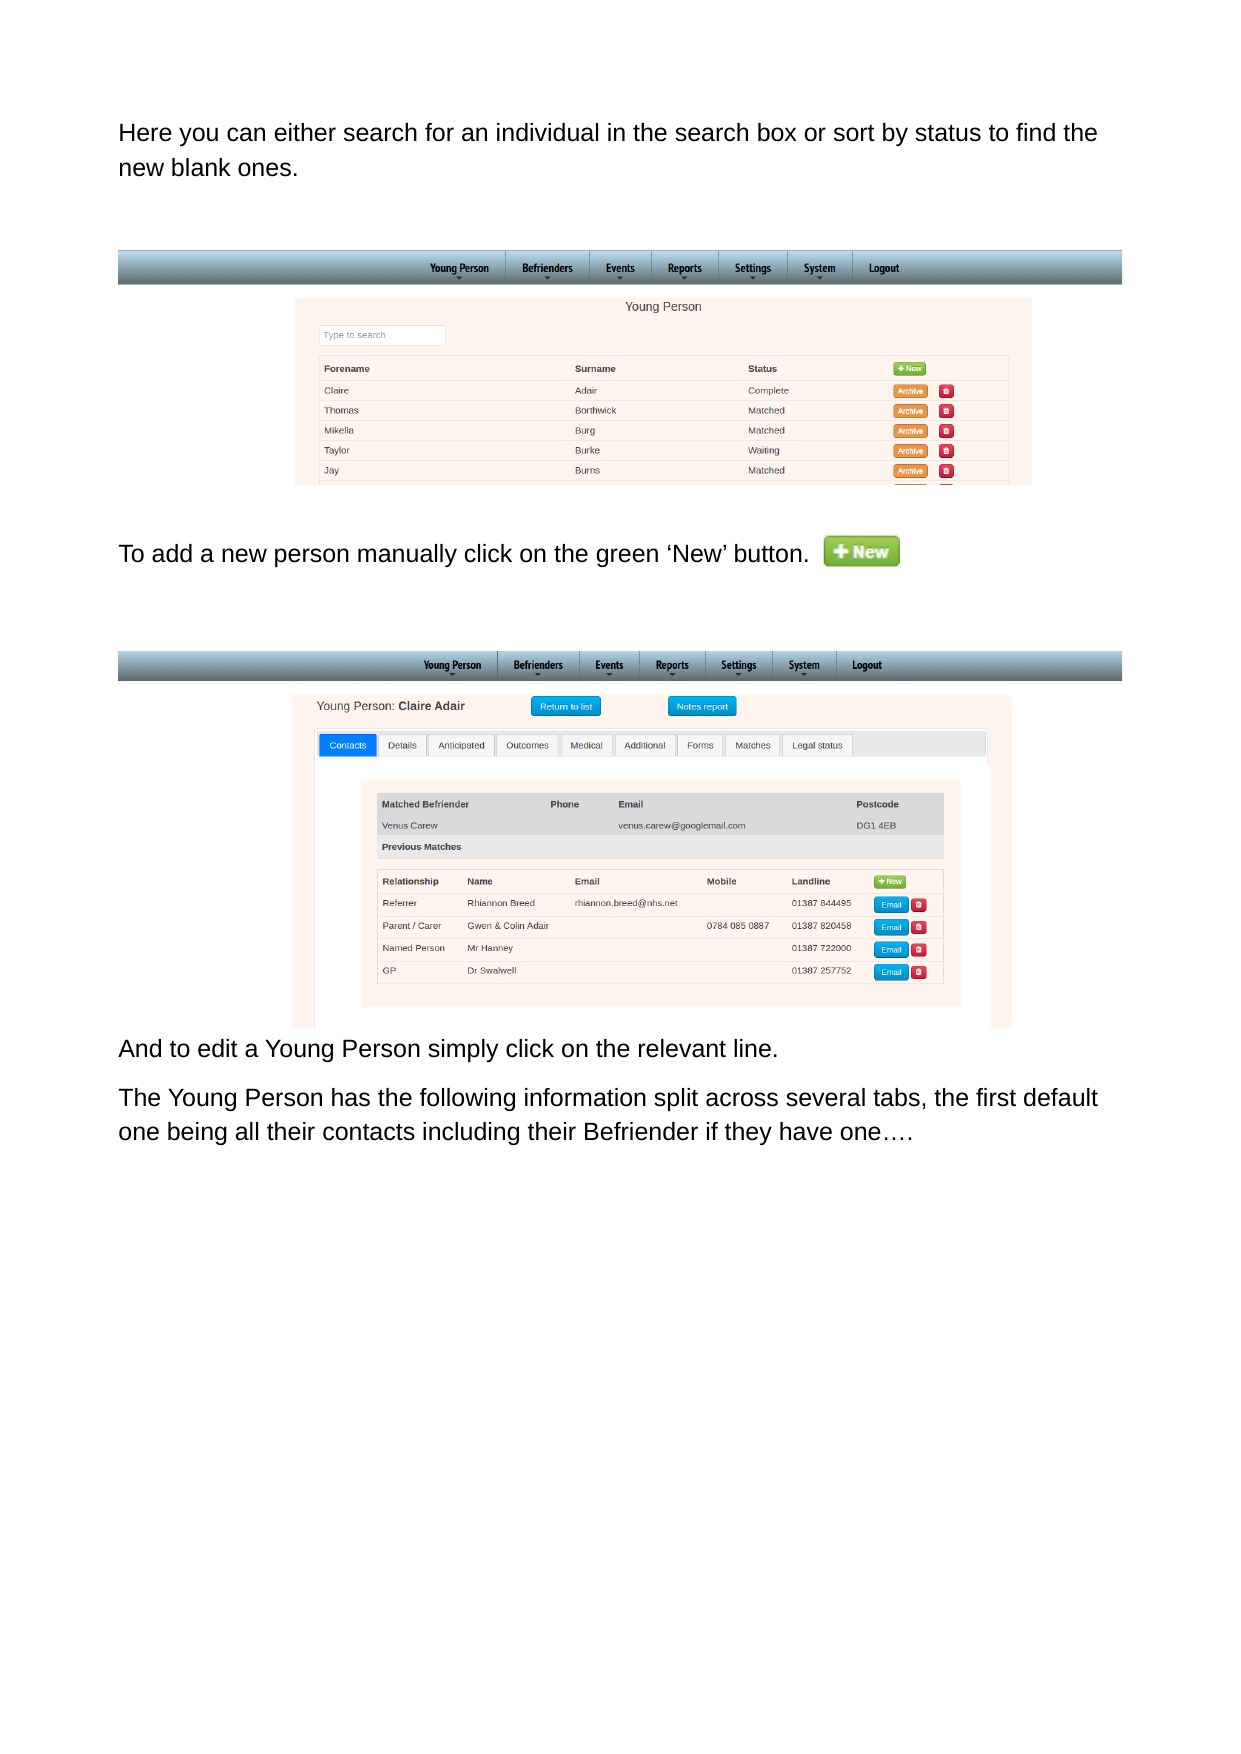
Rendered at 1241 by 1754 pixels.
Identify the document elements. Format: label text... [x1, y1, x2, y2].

text Here you can either search for an individual in the search box or sort by status to find the new blank ones. [118, 118, 1122, 181]
text [118, 637, 1122, 651]
text To add a new person manually click on the green ‘New’ button. [118, 539, 1122, 568]
text The Young Person has the following information split across several tabs, the first default one being all their contacts including their Befriender if they have one…. [118, 1083, 1122, 1146]
text And to edit a Young Person simply click on the relevant line. [118, 1028, 1122, 1062]
